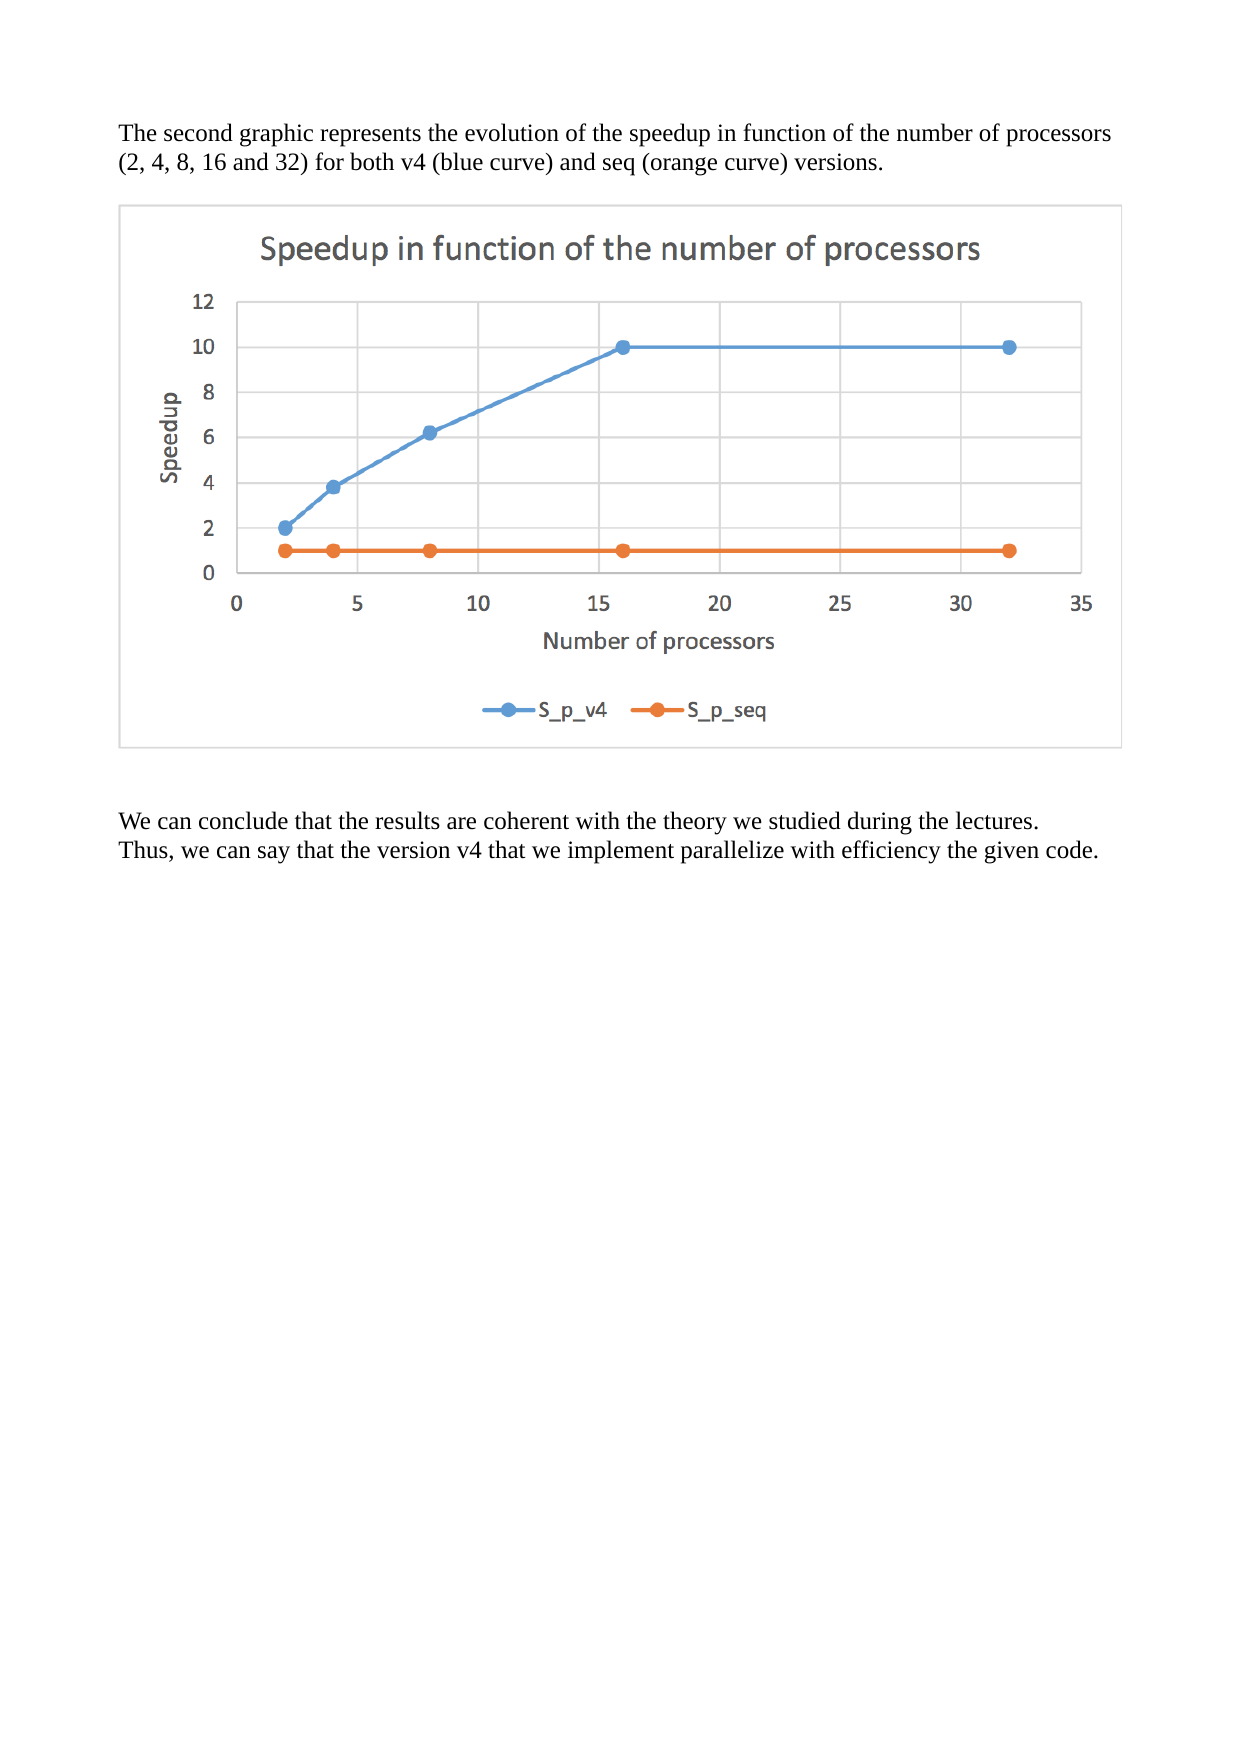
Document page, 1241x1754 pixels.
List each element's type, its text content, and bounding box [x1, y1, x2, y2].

picture [118, 204, 1123, 749]
text Thus, we can say that the version v4 that we implement parallelize with efficiency the given code. [118, 835, 1122, 864]
text We can conclude that the results are coherent with the theory we studied during the lectures. [118, 806, 1122, 835]
text The second graphic represents the evolution of the speedup in function of the number of processors (2, 4, 8, 16 and 32) for both v4 (blue curve) and seq (orange curve) versions. [118, 118, 1122, 176]
